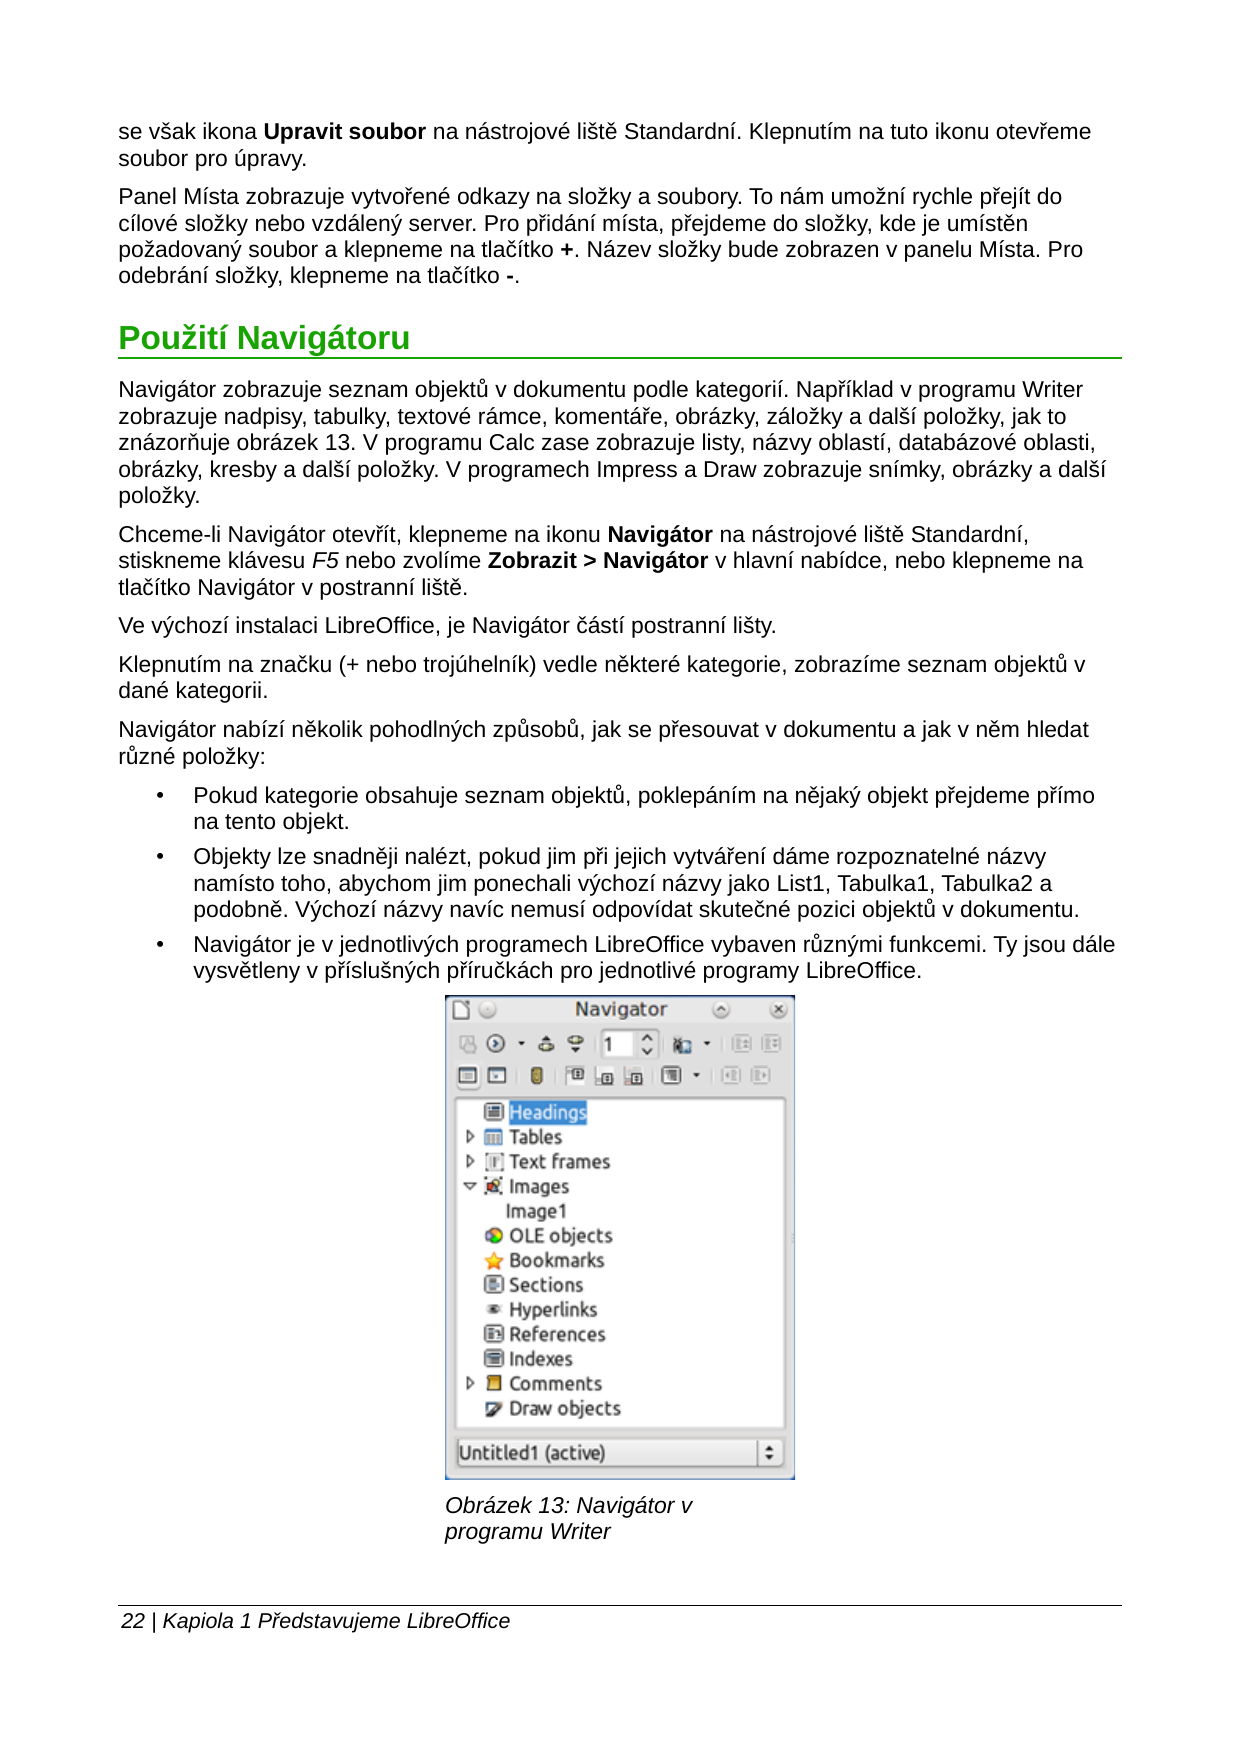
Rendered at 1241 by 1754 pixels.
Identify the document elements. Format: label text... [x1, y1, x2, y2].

text Ve výchozí instalaci LibreOffice, je Navigátor částí postranní lišty. [118, 612, 1122, 639]
text Navigátor zobrazuje seznam objektů v dokumentu podle kategorií. Například v programu Writer zobrazuje nadpisy, tabulky, textové rámce, komentáře, obrázky, záložky a další položky, jak to znázorňuje obrázek 13. V programu Calc zase zobrazuje listy, názvy oblastí, databázové oblasti, obrázky, kresby a další položky. V programech Impress a Draw zobrazuje snímky, obrázky a další položky. [118, 376, 1122, 508]
picture [445, 995, 796, 1480]
text Chceme-li Navigátor otevřít, klepneme na ikonu Navigátor na nástrojové liště Standardní, stiskneme klávesu F5 nebo zvolíme Zobrazit > Navigátor v hlavní nabídce, nebo klepneme na tlačítko Navigátor v postranní liště. [118, 521, 1122, 600]
list Pokud kategorie obsahuje seznam objektů, poklepáním na nějaký objekt přejdeme přímo na tento objekt. [156, 782, 1122, 834]
text Obrázek 13: Navigátor v programu Writer [445, 1492, 795, 1544]
text se však ikona Upravit soubor na nástrojové liště Standardní. Klepnutím na tuto ikonu otevřeme soubor pro úpravy. [118, 118, 1122, 171]
list Navigátor je v jednotlivých programech LibreOffice vybaven různými funkcemi. Ty jsou dále vysvětleny v příslušných příručkách pro jednotlivé programy LibreOffice. [156, 931, 1122, 984]
text Navigátor nabízí několik pohodlných způsobů, jak se přesouvat v dokumentu a jak v něm hledat různé položky: [118, 716, 1122, 769]
list Objekty lze snadněji nalézt, pokud jim při jejich vytváření dáme rozpoznatelné názvy namísto toho, abychom jim ponechali výchozí názvy jako List1, Tabulka1, Tabulka2 a podobně. Výchozí názvy navíc nemusí odpovídat skutečné pozici objektů v dokumentu. [156, 843, 1122, 922]
text Klepnutím na značku (+ nebo trojúhelník) vedle některé kategorie, zobrazíme seznam objektů v dané kategorii. [118, 651, 1122, 704]
text Panel Místa zobrazuje vytvořené odkazy na složky a soubory. To nám umožní rychle přejít do cílové složky nebo vzdálený server. Pro přidání místa, přejdeme do složky, kde je umístěn požadovaný soubor a klepneme na tlačítko +. Název složky bude zobrazen v panelu Místa. Pro odebrání složky, klepneme na tlačítko -. [118, 183, 1122, 289]
subtitle Použití Navigátoru [118, 318, 1122, 357]
